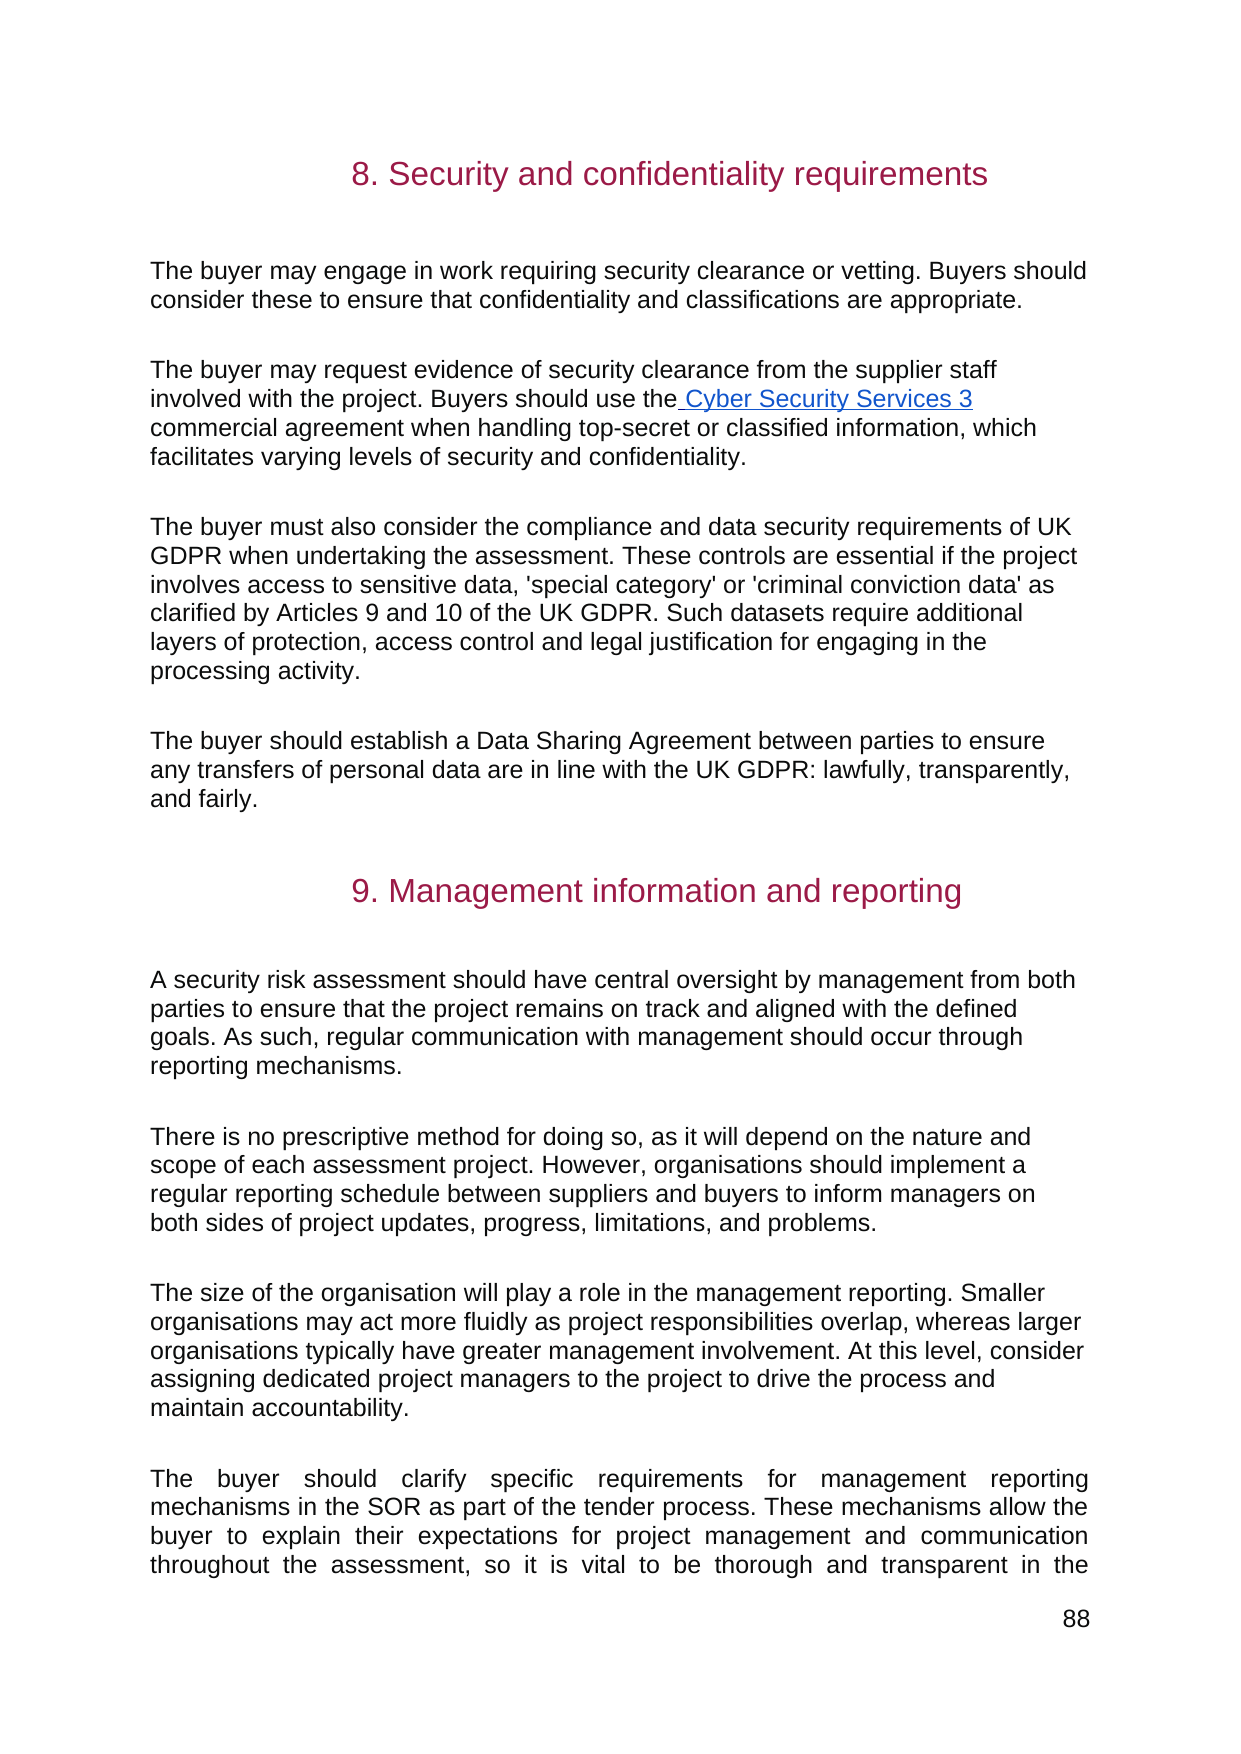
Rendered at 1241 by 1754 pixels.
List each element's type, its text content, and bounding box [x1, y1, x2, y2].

text The buyer must also consider the compliance and data security requirements of UK GDPR when undertaking the assessment. These controls are essential if the project involves access to sensitive data, 'special category' or 'criminal conviction data' as clarified by Articles 9 and 10 of the UK GDPR. Such datasets require additional layers of protection, access control and legal justification for engaging in the processing activity. [150, 512, 1090, 685]
text The size of the organisation will play a role in the management reporting. Smaller organisations may act more fluidly as project responsibilities overlap, whereas larger organisations typically have greater management involvement. At this level, consider assigning dedicated project managers to the project to drive the process and maintain accountability. [150, 1278, 1090, 1422]
text The buyer should establish a Data Sharing Agreement between parties to ensure any transfers of personal data are in line with the UK GDPR: lawfully, transparently, and fairly. [150, 726, 1090, 813]
subtitle 8. Security and confidentiality requirements [150, 150, 1090, 193]
text The buyer should clarify specific requirements for management reporting mechanisms in the SOR as part of the tender process. These mechanisms allow the buyer to explain their expectations for project management and communication throughout the assessment, so it is vital to be thorough and transparent in the [150, 1463, 1090, 1578]
text There is no prescriptive method for doing so, as it will depend on the nature and scope of each assessment project. However, organisations should implement a regular reporting schedule between suppliers and buyers to inform managers on both sides of project updates, progress, limitations, and problems. [150, 1121, 1090, 1236]
text The buyer may engage in work requiring security clearance or vetting. Buyers should consider these to ensure that confidentiality and classifications are appropriate. [150, 256, 1090, 314]
subtitle 9. Management information and reporting [150, 867, 1090, 910]
text The buyer may request evidence of security clearance from the supplier staff involved with the project. Buyers should use the Cyber Security Services 3 commercial agreement when handling top-secret or classified information, which facilitates varying levels of security and confidentiality. [150, 356, 1090, 471]
text A security risk assessment should have central oversight by management from both parties to ensure that the project remains on track and aligned with the defined goals. As such, regular communication with management should occur through reporting mechanisms. [150, 965, 1090, 1080]
